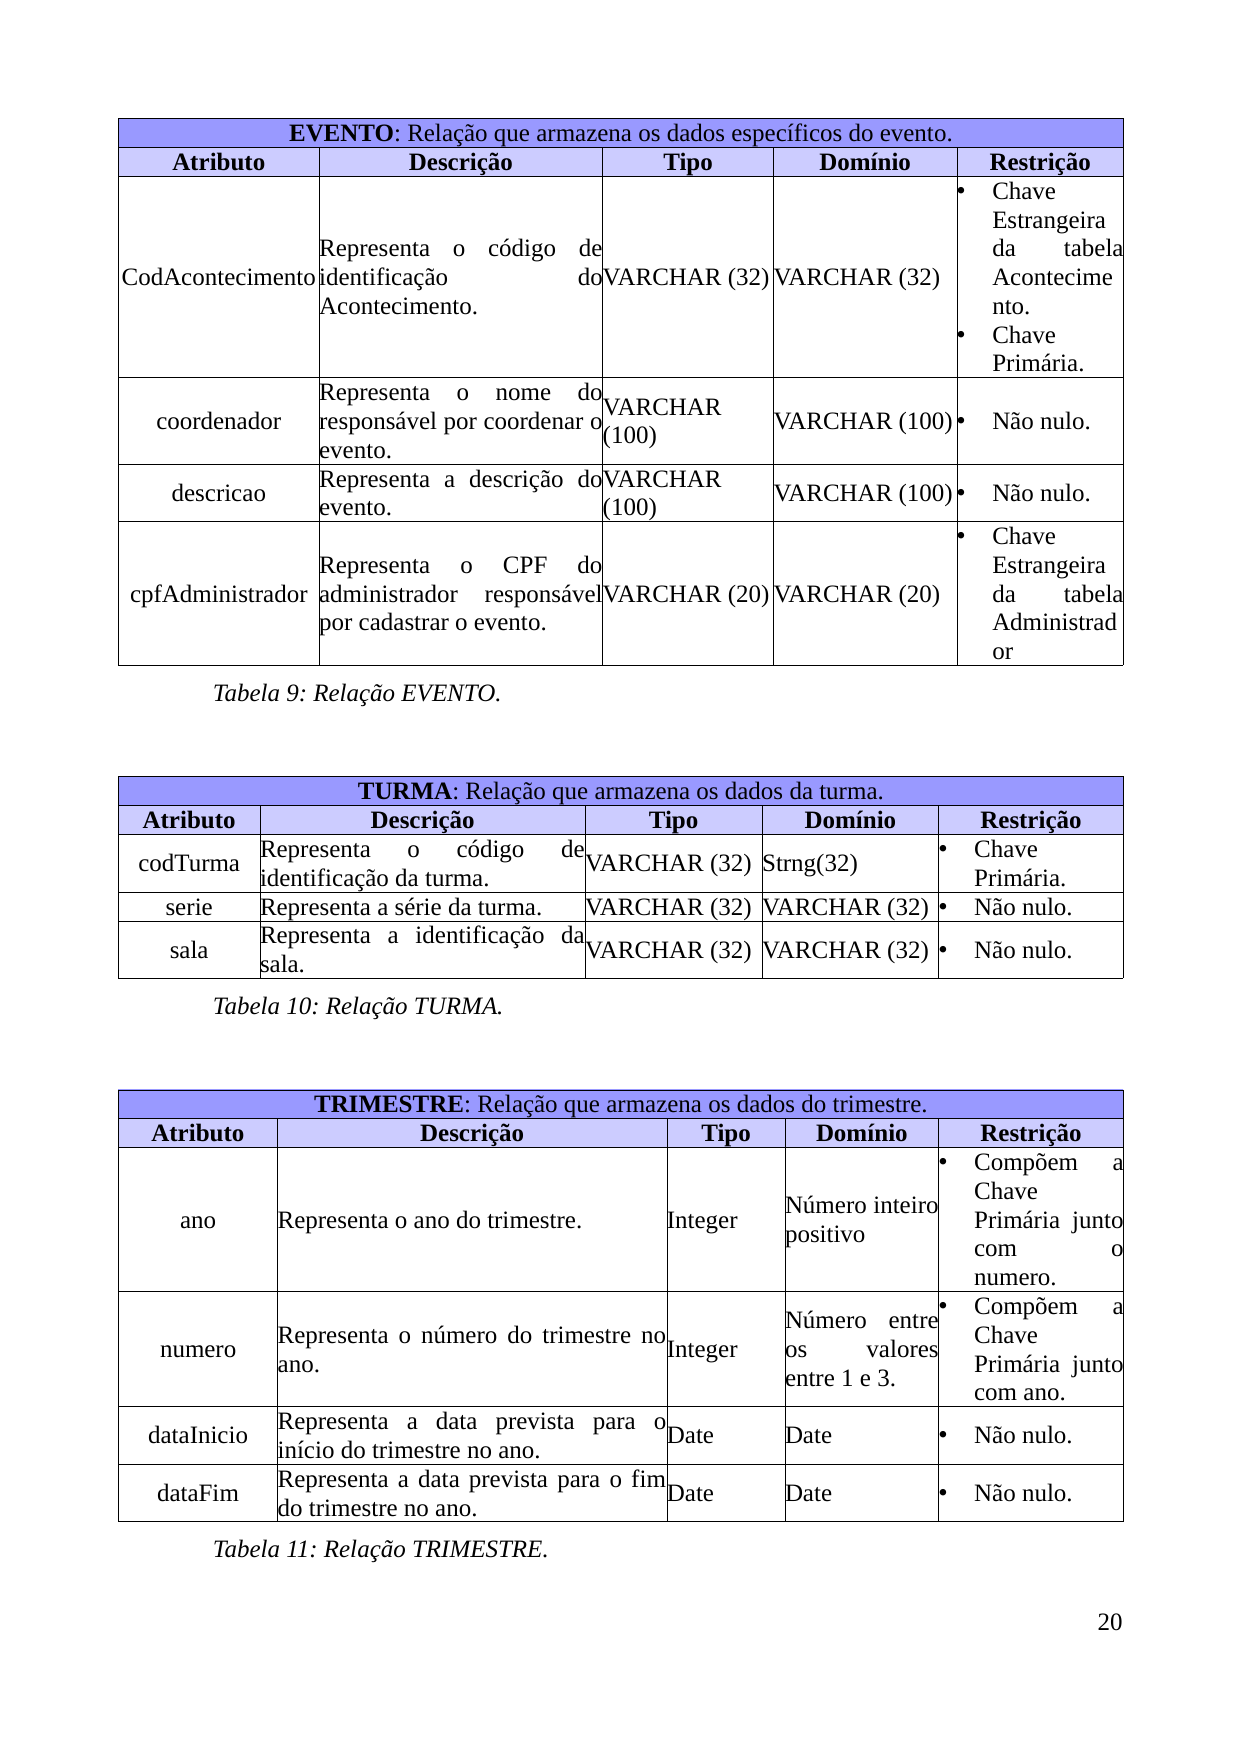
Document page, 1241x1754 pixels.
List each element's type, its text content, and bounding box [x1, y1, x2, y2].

table_cell Representa o ano do trimestre. [278, 1148, 667, 1291]
table_cell dataInicio [119, 1407, 277, 1464]
table_cell Chave Estrangeira da tabela Administrador [958, 522, 1123, 665]
table_cell VARCHAR (20) [774, 522, 957, 665]
table_cell Descrição [278, 1119, 667, 1147]
table_cell Tipo [586, 806, 762, 834]
table_cell Representa a data prevista para o fim do trimestre no ano. [278, 1465, 667, 1521]
table_cell coordenador [119, 378, 319, 463]
table_cell codTurma [119, 835, 260, 892]
table_cell VARCHAR (32) [586, 893, 762, 921]
table_cell VARCHAR (32) [603, 177, 773, 377]
table_cell descricao [119, 465, 319, 521]
table_cell Não nulo. [958, 378, 1123, 463]
table_cell Representa o CPF do administrador responsável por cadastrar o evento. [320, 522, 602, 665]
table_cell Strng(32) [763, 835, 938, 892]
text Tabela 9: Relação EVENTO. [118, 678, 1122, 706]
table_cell ano [119, 1148, 277, 1291]
table_cell Chave Estrangeira da tabela Acontecimento. Chave Primária. [958, 177, 1123, 377]
table_cell Representa o código de identificação da turma. [261, 835, 585, 892]
table_cell serie [119, 893, 260, 921]
table_cell sala [119, 922, 260, 978]
table_cell CodAcontecimento [119, 177, 319, 377]
table_cell Representa a identificação da sala. [261, 922, 585, 978]
table_cell Atributo [119, 806, 260, 834]
table_cell VARCHAR (32) [586, 922, 762, 978]
table_cell Tipo [668, 1119, 785, 1147]
table_cell dataFim [119, 1465, 277, 1521]
table_cell Descrição [320, 148, 602, 176]
table_cell Tipo [603, 148, 773, 176]
table_cell Número entre os valores entre 1 e 3. [786, 1292, 938, 1406]
table_cell Não nulo. [939, 1465, 1123, 1521]
table_cell VARCHAR (32) [763, 893, 938, 921]
table_cell Date [786, 1465, 938, 1521]
table_cell VARCHAR (32) [763, 922, 938, 978]
table_cell Domínio [763, 806, 938, 834]
table_cell VARCHAR (20) [603, 522, 773, 665]
table_cell VARCHAR (32) [586, 835, 762, 892]
table_cell VARCHAR (100) [774, 378, 957, 463]
table_cell Restrição [939, 1119, 1123, 1147]
table_cell Representa o código de identificação do Acontecimento. [320, 177, 602, 377]
table_cell Atributo [119, 148, 319, 176]
table_cell Date [668, 1407, 785, 1464]
table_cell Date [786, 1407, 938, 1464]
table_cell Não nulo. [939, 1407, 1123, 1464]
table_cell VARCHAR (100) [774, 465, 957, 521]
table_cell Domínio [786, 1119, 938, 1147]
table_cell Date [668, 1465, 785, 1521]
table_cell cpfAdministrador [119, 522, 319, 665]
table_cell VARCHAR (100) [603, 465, 773, 521]
table_cell Restrição [958, 148, 1123, 176]
table_cell Atributo [119, 1119, 277, 1147]
table_cell Chave Primária. [939, 835, 1123, 892]
table_cell VARCHAR (32) [774, 177, 957, 377]
table_cell Representa a série da turma. [261, 893, 585, 921]
table_cell Integer [668, 1292, 785, 1406]
table_cell numero [119, 1292, 277, 1406]
text Tabela 10: Relação TURMA. [118, 991, 1122, 1019]
table_cell Restrição [939, 806, 1123, 834]
table_cell Domínio [774, 148, 957, 176]
table_cell Não nulo. [939, 922, 1123, 978]
table_cell Integer [668, 1148, 785, 1291]
table_cell Representa o nome do responsável por coordenar o evento. [320, 378, 602, 463]
table_cell Compõem a Chave Primária junto com o numero. [939, 1148, 1123, 1291]
text Tabela 11: Relação TRIMESTRE. [118, 1534, 1122, 1563]
table_cell Representa o número do trimestre no ano. [278, 1292, 667, 1406]
table_cell Número inteiro positivo [786, 1148, 938, 1291]
table_cell Representa a data prevista para o início do trimestre no ano. [278, 1407, 667, 1464]
table_cell Não nulo. [939, 893, 1123, 921]
table_cell Representa a descrição do evento. [320, 465, 602, 521]
table_cell Descrição [261, 806, 585, 834]
table_cell VARCHAR (100) [603, 378, 773, 463]
table_cell Compõem a Chave Primária junto com ano. [939, 1292, 1123, 1406]
table_cell Não nulo. [958, 465, 1123, 521]
